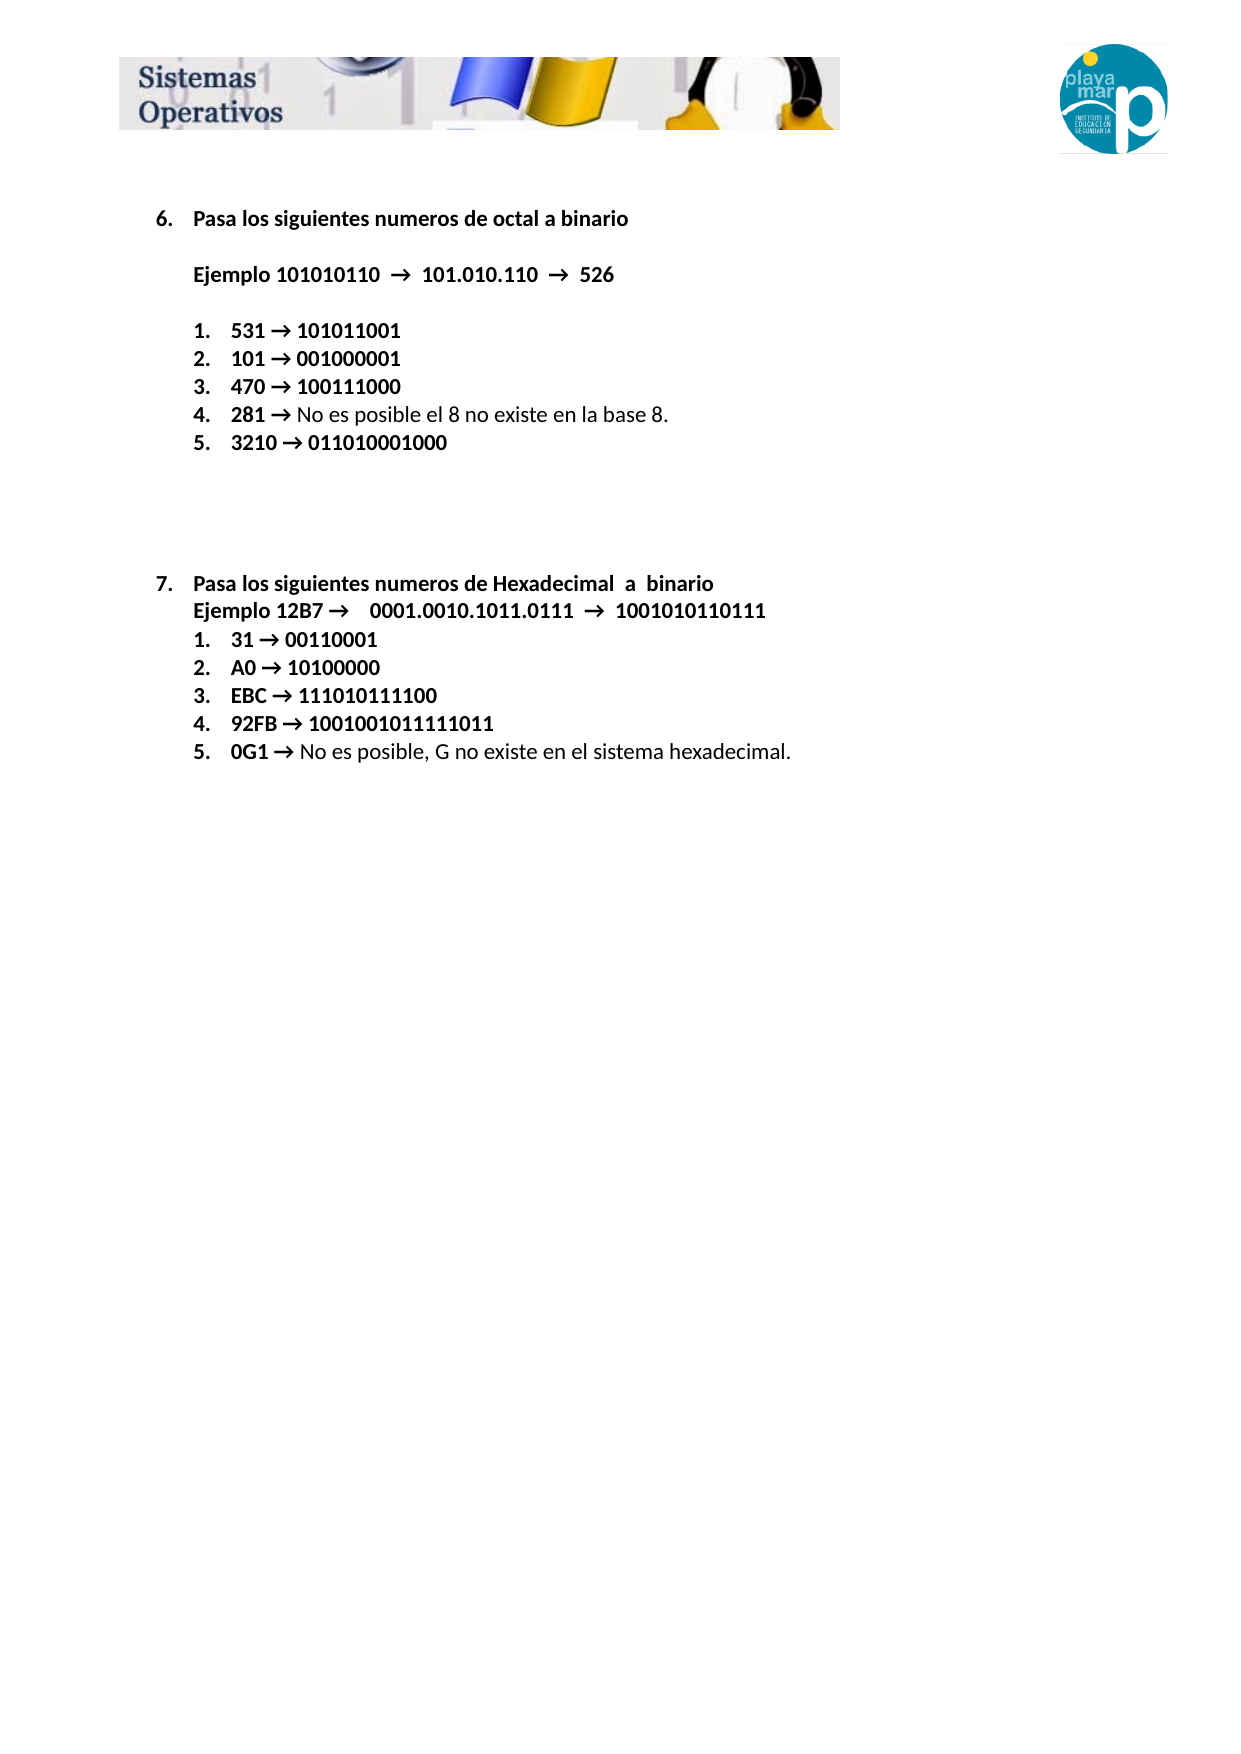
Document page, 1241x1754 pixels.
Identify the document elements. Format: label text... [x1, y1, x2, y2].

list 31 → 00110001 [193, 625, 1122, 653]
list 281 → No es posible el 8 no existe en la base 8. [193, 401, 1122, 428]
list 0G1 → No es posible, G no existe en el sistema hexadecimal. [193, 737, 1122, 765]
list EBC → 111010111100 [193, 681, 1122, 709]
picture [1100, 88, 1105, 97]
picture [1124, 44, 1168, 85]
picture [1060, 101, 1113, 154]
picture [1060, 44, 1104, 86]
list 3210 → 011010001000 [193, 428, 1122, 457]
list A0 → 10100000 [193, 653, 1122, 681]
picture [119, 57, 840, 130]
list 470 → 100111000 [193, 372, 1122, 401]
list 101 → 001000001 [193, 344, 1122, 372]
list 531 → 101011001 [193, 316, 1122, 344]
picture [1115, 87, 1168, 154]
picture [1108, 88, 1113, 97]
list Ejemplo 101010110 → 101.010.110 → 526 [156, 260, 1122, 288]
list Pasa los siguientes numeros de Hexadecimal a binario [156, 569, 1122, 597]
picture [1095, 75, 1103, 90]
list Pasa los siguientes numeros de octal a binario [156, 204, 1122, 232]
picture [1070, 75, 1075, 84]
picture [1079, 88, 1093, 97]
list 92FB → 1001001011111011 [193, 709, 1122, 737]
list Ejemplo 12B7 → 0001.0010.1011.0111 → 1001010110111 [156, 597, 1122, 625]
